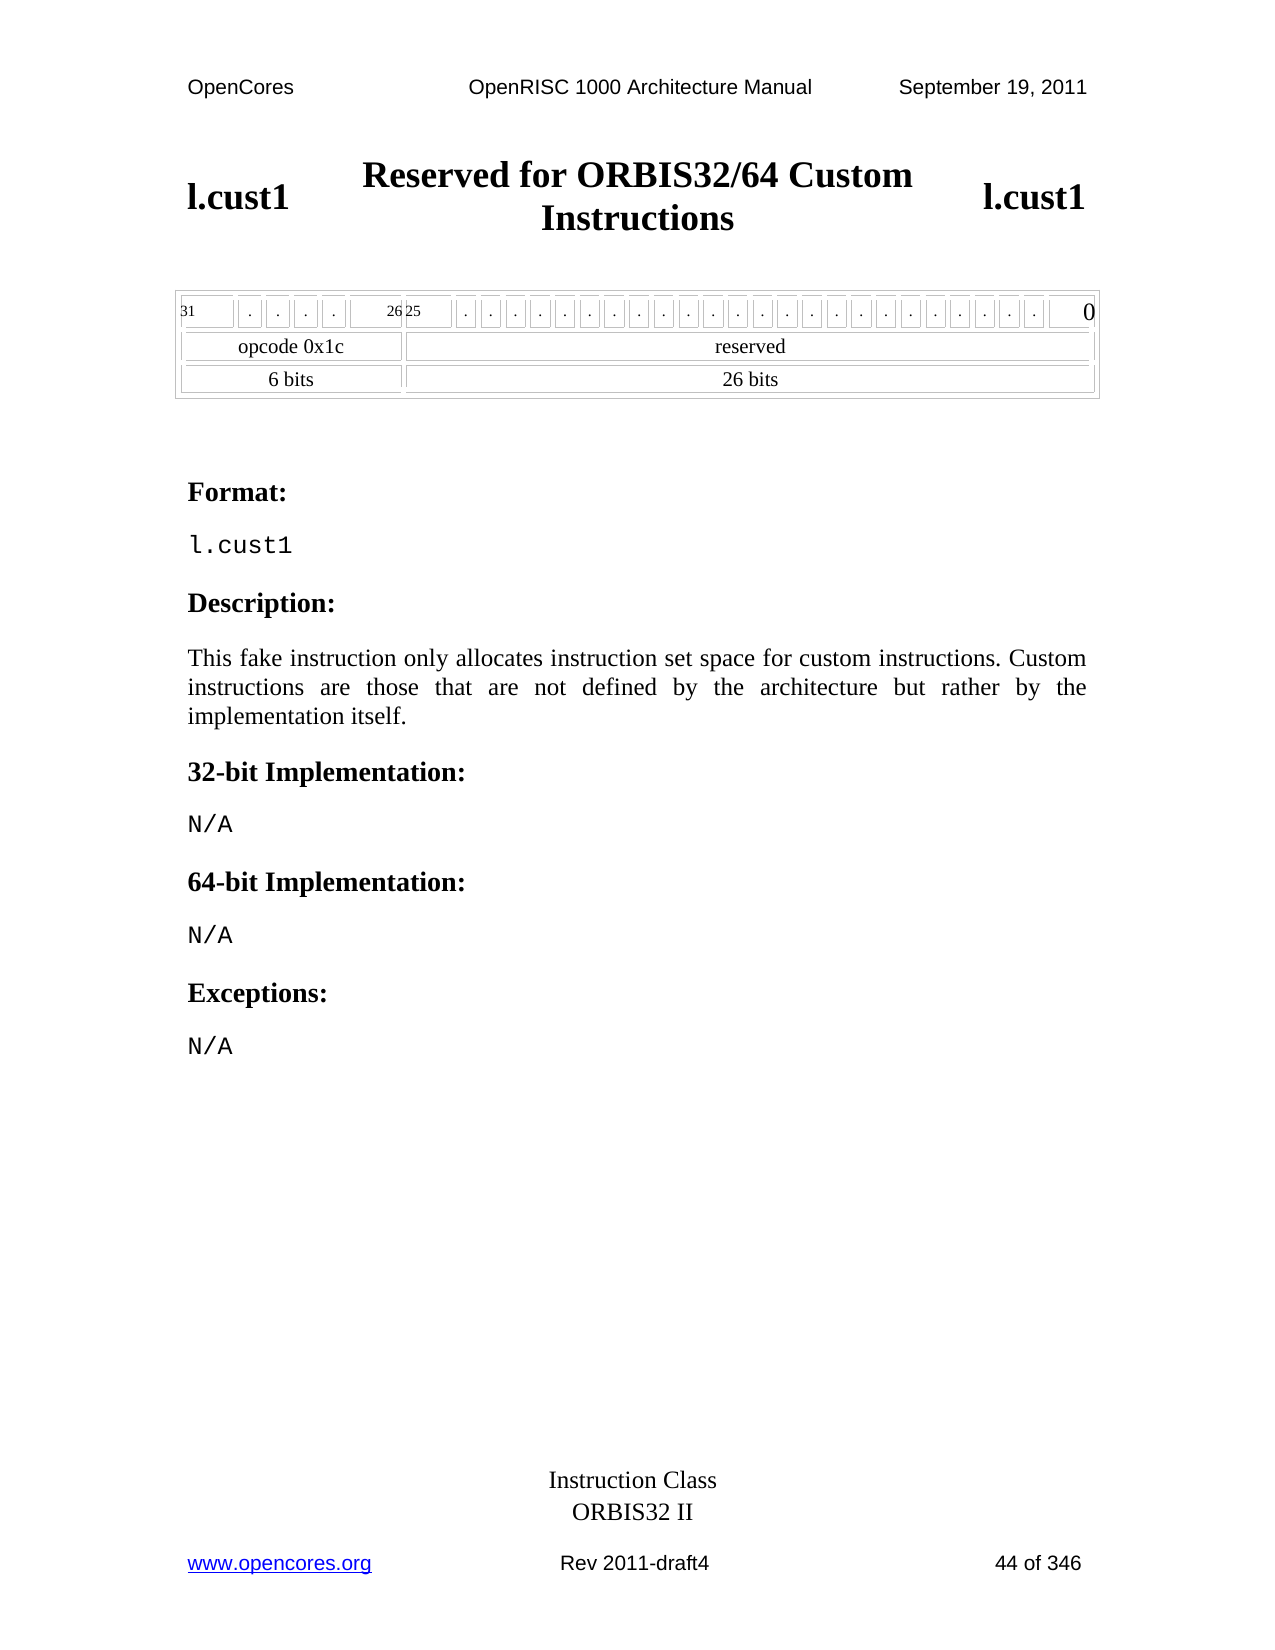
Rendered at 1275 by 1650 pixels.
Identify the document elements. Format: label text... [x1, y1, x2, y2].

text 64-bit Implementation: [187, 865, 1087, 898]
text 32-bit Implementation: [187, 755, 1087, 787]
text This fake instruction only allocates instruction set space for custom instructions. Custom instructions are those that are not defined by the architecture but rather by the implementation itself. [187, 643, 1087, 730]
text N/A [187, 1033, 1087, 1062]
text Format: [187, 475, 1087, 508]
text Exceptions: [187, 976, 1087, 1008]
text N/A [187, 812, 1087, 840]
text Description: [187, 586, 1087, 618]
text l.cust1 [187, 533, 1087, 561]
text N/A [187, 923, 1087, 951]
